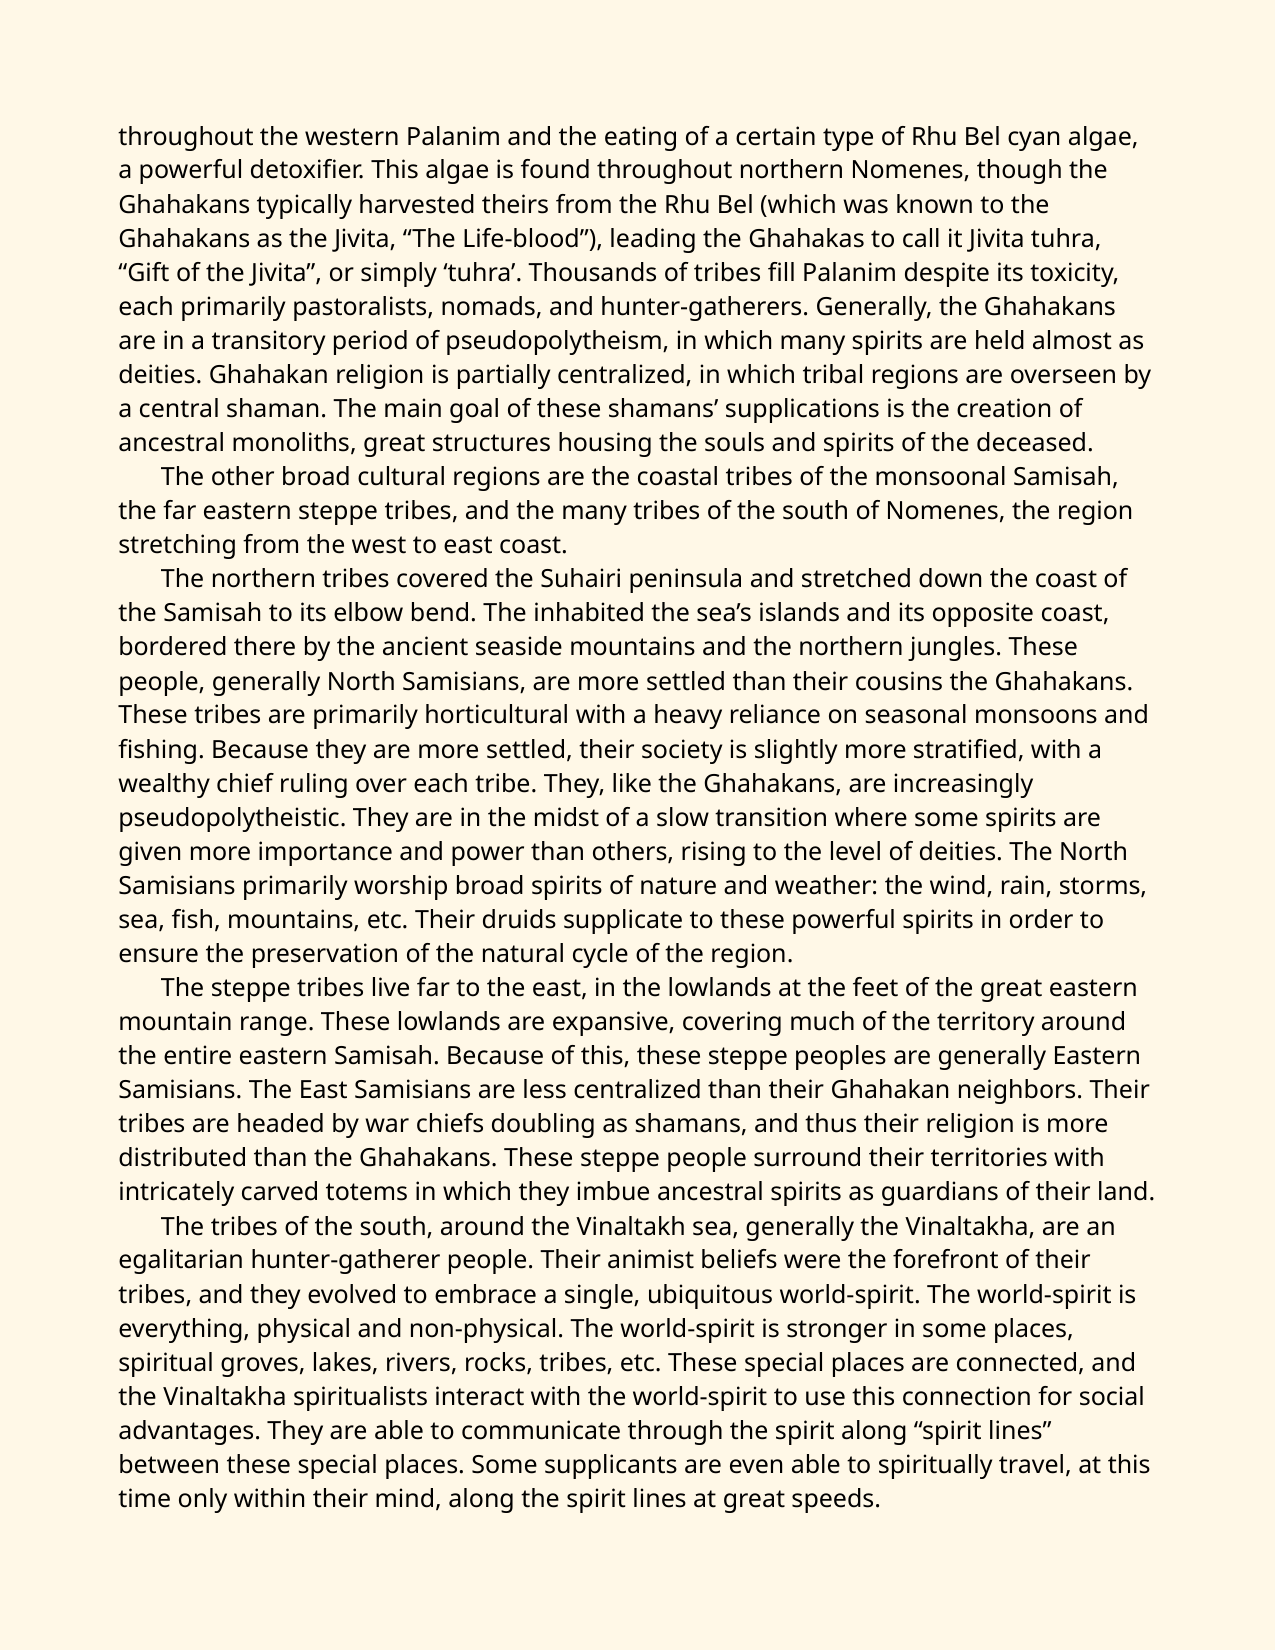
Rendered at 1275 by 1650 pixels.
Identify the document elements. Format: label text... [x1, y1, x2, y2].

text The steppe tribes live far to the east, in the lowlands at the feet of the great eastern mountain range. These lowlands are expansive, covering much of the territory around the entire eastern Samisah. Because of this, these steppe peoples are generally Eastern Samisians. The East Samisians are less centralized than their Ghahakan neighbors. Their tribes are headed by war chiefs doubling as shamans, and thus their religion is more distributed than the Ghahakans. These steppe people surround their territories with intricately carved totems in which they imbue ancestral spirits as guardians of their land. [118, 970, 1157, 1208]
text throughout the western Palanim and the eating of a certain type of Rhu Bel cyan algae, a powerful detoxifier. This algae is found throughout northern Nomenes, though the Ghahakans typically harvested theirs from the Rhu Bel (which was known to the Ghahakans as the Jivita, “The Life-blood”), leading the Ghahakas to call it Jivita tuhra, “Gift of the Jivita”, or simply ‘tuhra’. Thousands of tribes fill Palanim despite its toxicity, each primarily pastoralists, nomads, and hunter-gatherers. Generally, the Ghahakans are in a transitory period of pseudopolytheism, in which many spirits are held almost as deities. Ghahakan religion is partially centralized, in which tribal regions are overseen by a central shaman. The main goal of these shamans’ supplications is the creation of ancestral monoliths, great structures housing the souls and spirits of the deceased. [118, 118, 1157, 459]
text The northern tribes covered the Suhairi peninsula and stretched down the coast of the Samisah to its elbow bend. The inhabited the sea’s islands and its opposite coast, bordered there by the ancient seaside mountains and the northern jungles. These people, generally North Samisians, are more settled than their cousins the Ghahakans. These tribes are primarily horticultural with a heavy reliance on seasonal monsoons and fishing. Because they are more settled, their society is slightly more stratified, with a wealthy chief ruling over each tribe. They, like the Ghahakans, are increasingly pseudopolytheistic. They are in the midst of a slow transition where some spirits are given more importance and power than others, rising to the level of deities. The North Samisians primarily worship broad spirits of nature and weather: the wind, rain, storms, sea, fish, mountains, etc. Their druids supplicate to these powerful spirits in order to ensure the preservation of the natural cycle of the region. [118, 561, 1157, 970]
text The other broad cultural regions are the coastal tribes of the monsoonal Samisah, the far eastern steppe tribes, and the many tribes of the south of Nomenes, the region stretching from the west to east coast. [118, 459, 1157, 561]
text The tribes of the south, around the Vinaltakh sea, generally the Vinaltakha, are an egalitarian hunter-gatherer people. Their animist beliefs were the forefront of their tribes, and they evolved to embrace a single, ubiquitous world-spirit. The world-spirit is everything, physical and non-physical. The world-spirit is stronger in some places, spiritual groves, lakes, rivers, rocks, tribes, etc. These special places are connected, and the Vinaltakha spiritualists interact with the world-spirit to use this connection for social advantages. They are able to communicate through the spirit along “spirit lines” between these special places. Some supplicants are even able to spiritually travel, at this time only within their mind, along the spirit lines at great speeds. [118, 1208, 1157, 1515]
